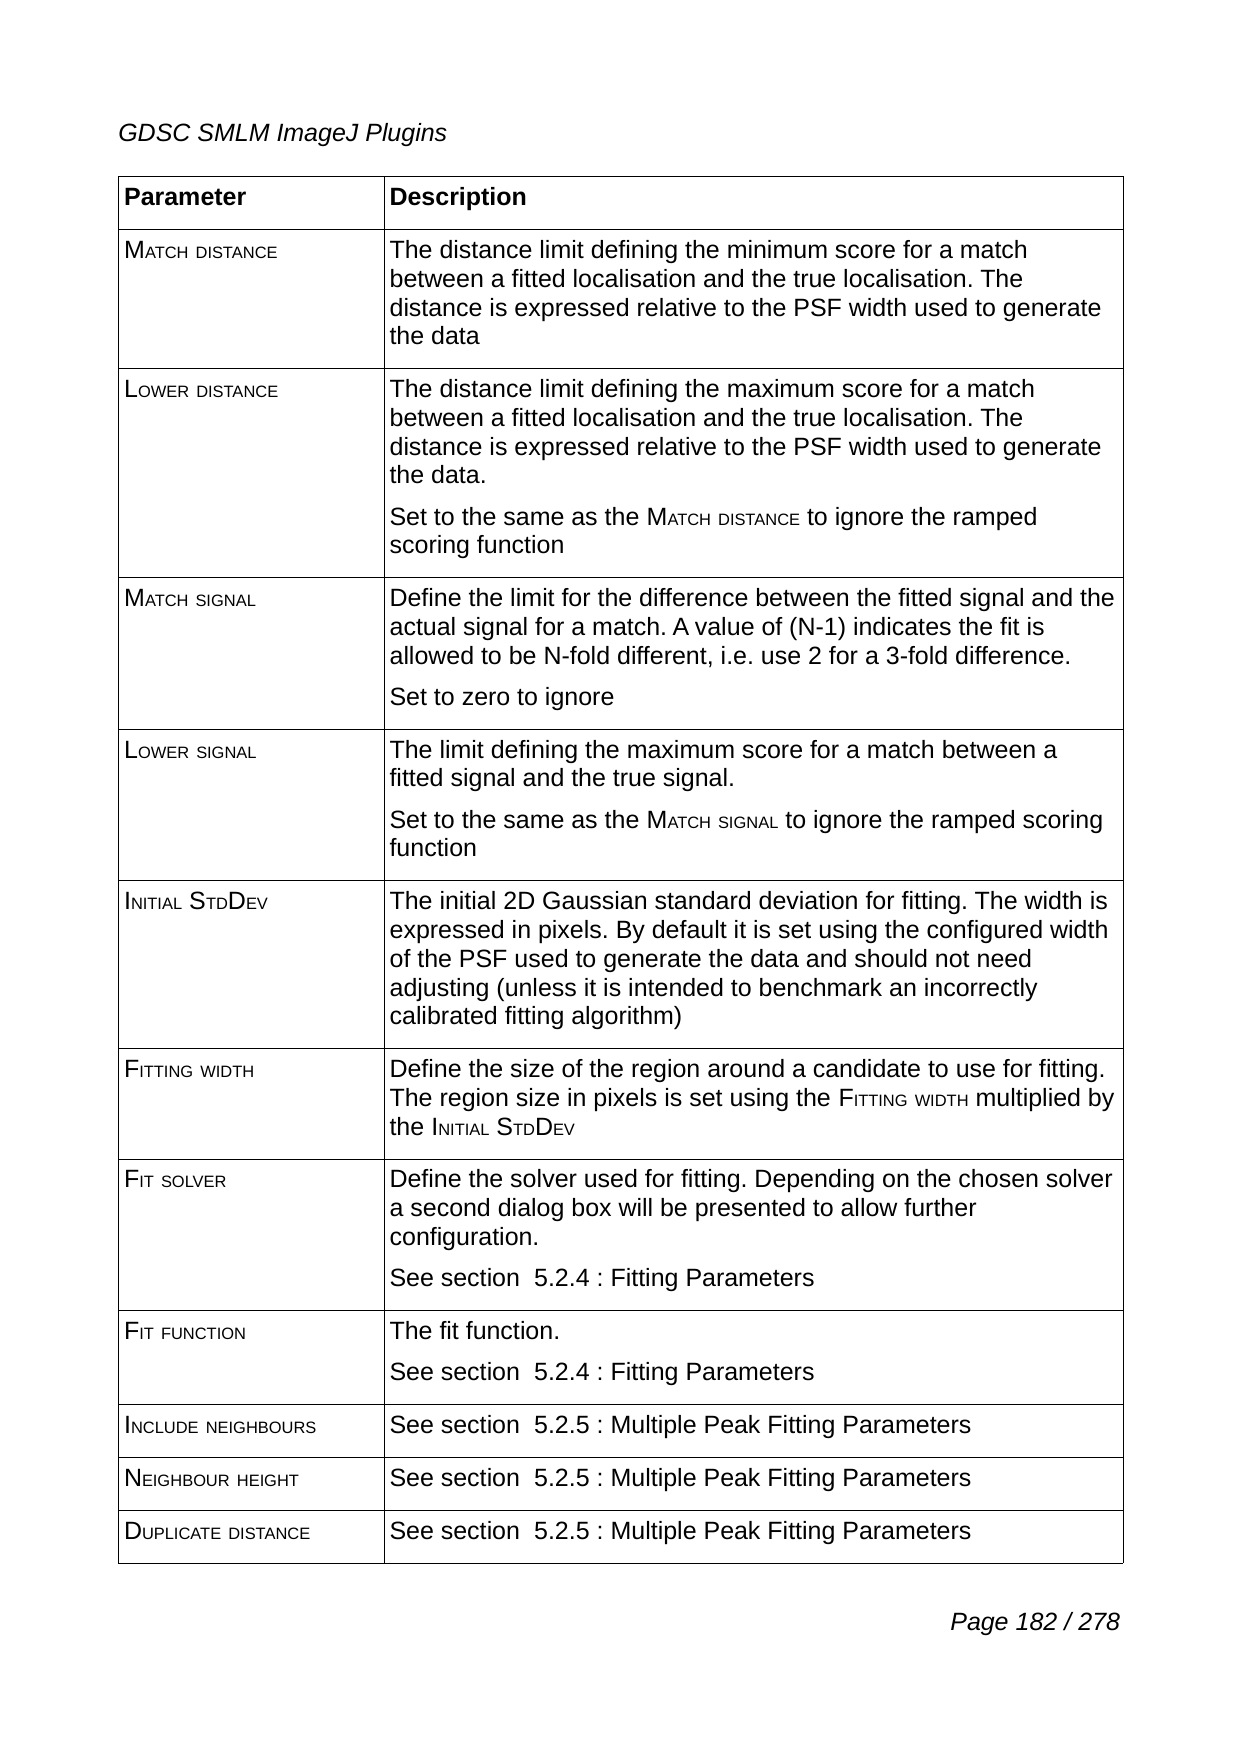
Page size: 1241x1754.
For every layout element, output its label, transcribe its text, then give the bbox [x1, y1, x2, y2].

table_cell Lower signal [119, 730, 384, 880]
table_cell Match signal [119, 578, 384, 729]
table_cell Match distance [119, 230, 384, 368]
table_cell Fit function [119, 1311, 384, 1404]
table_cell See section 5.2.5: Multiple Peak Fitting Parameters [385, 1511, 1123, 1563]
table_cell Define the solver used for fitting. Depending on the chosen solver a second dialog box will be presented to allow further configuration. See section 5.2.4: Fitting Parameters [385, 1160, 1123, 1310]
table_cell See section 5.2.5: Multiple Peak Fitting Parameters [385, 1405, 1123, 1457]
table_cell Lower distance [119, 369, 384, 577]
table_cell Neighbour height [119, 1458, 384, 1510]
table_cell The limit defining the maximum score for a match between a fitted signal and the true signal. Set to the same as the Match signal to ignore the ramped scoring function [385, 730, 1123, 880]
table_header Description [385, 177, 1123, 229]
table_cell Define the size of the region around a candidate to use for fitting. The region size in pixels is set using the Fitting width multiplied by the Initial StdDev [385, 1049, 1123, 1158]
table_cell Include neighbours [119, 1405, 384, 1457]
table_cell The distance limit defining the maximum score for a match between a fitted localisation and the true localisation. The distance is expressed relative to the PSF width used to generate the data. Set to the same as the Match distance to ignore the ramped scoring function [385, 369, 1123, 577]
table_cell Initial StdDev [119, 881, 384, 1048]
table_cell The distance limit defining the minimum score for a match between a fitted localisation and the true localisation. The distance is expressed relative to the PSF width used to generate the data [385, 230, 1123, 368]
table_cell The initial 2D Gaussian standard deviation for fitting. The width is expressed in pixels. By default it is set using the configured width of the PSF used to generate the data and should not need adjusting (unless it is intended to benchmark an incorrectly calibrated fitting algorithm) [385, 881, 1123, 1048]
table_cell See section 5.2.5: Multiple Peak Fitting Parameters [385, 1458, 1123, 1510]
table_cell Define the limit for the difference between the fitted signal and the actual signal for a match. A value of (N-1) indicates the fit is allowed to be N-fold different, i.e. use 2 for a 3-fold difference. Set to zero to ignore [385, 578, 1123, 729]
table_cell Fit solver [119, 1160, 384, 1310]
table_cell Fitting width [119, 1049, 384, 1158]
table_header Parameter [119, 177, 384, 229]
table_cell The fit function. See section 5.2.4: Fitting Parameters [385, 1311, 1123, 1404]
table_cell Duplicate distance [119, 1511, 384, 1563]
